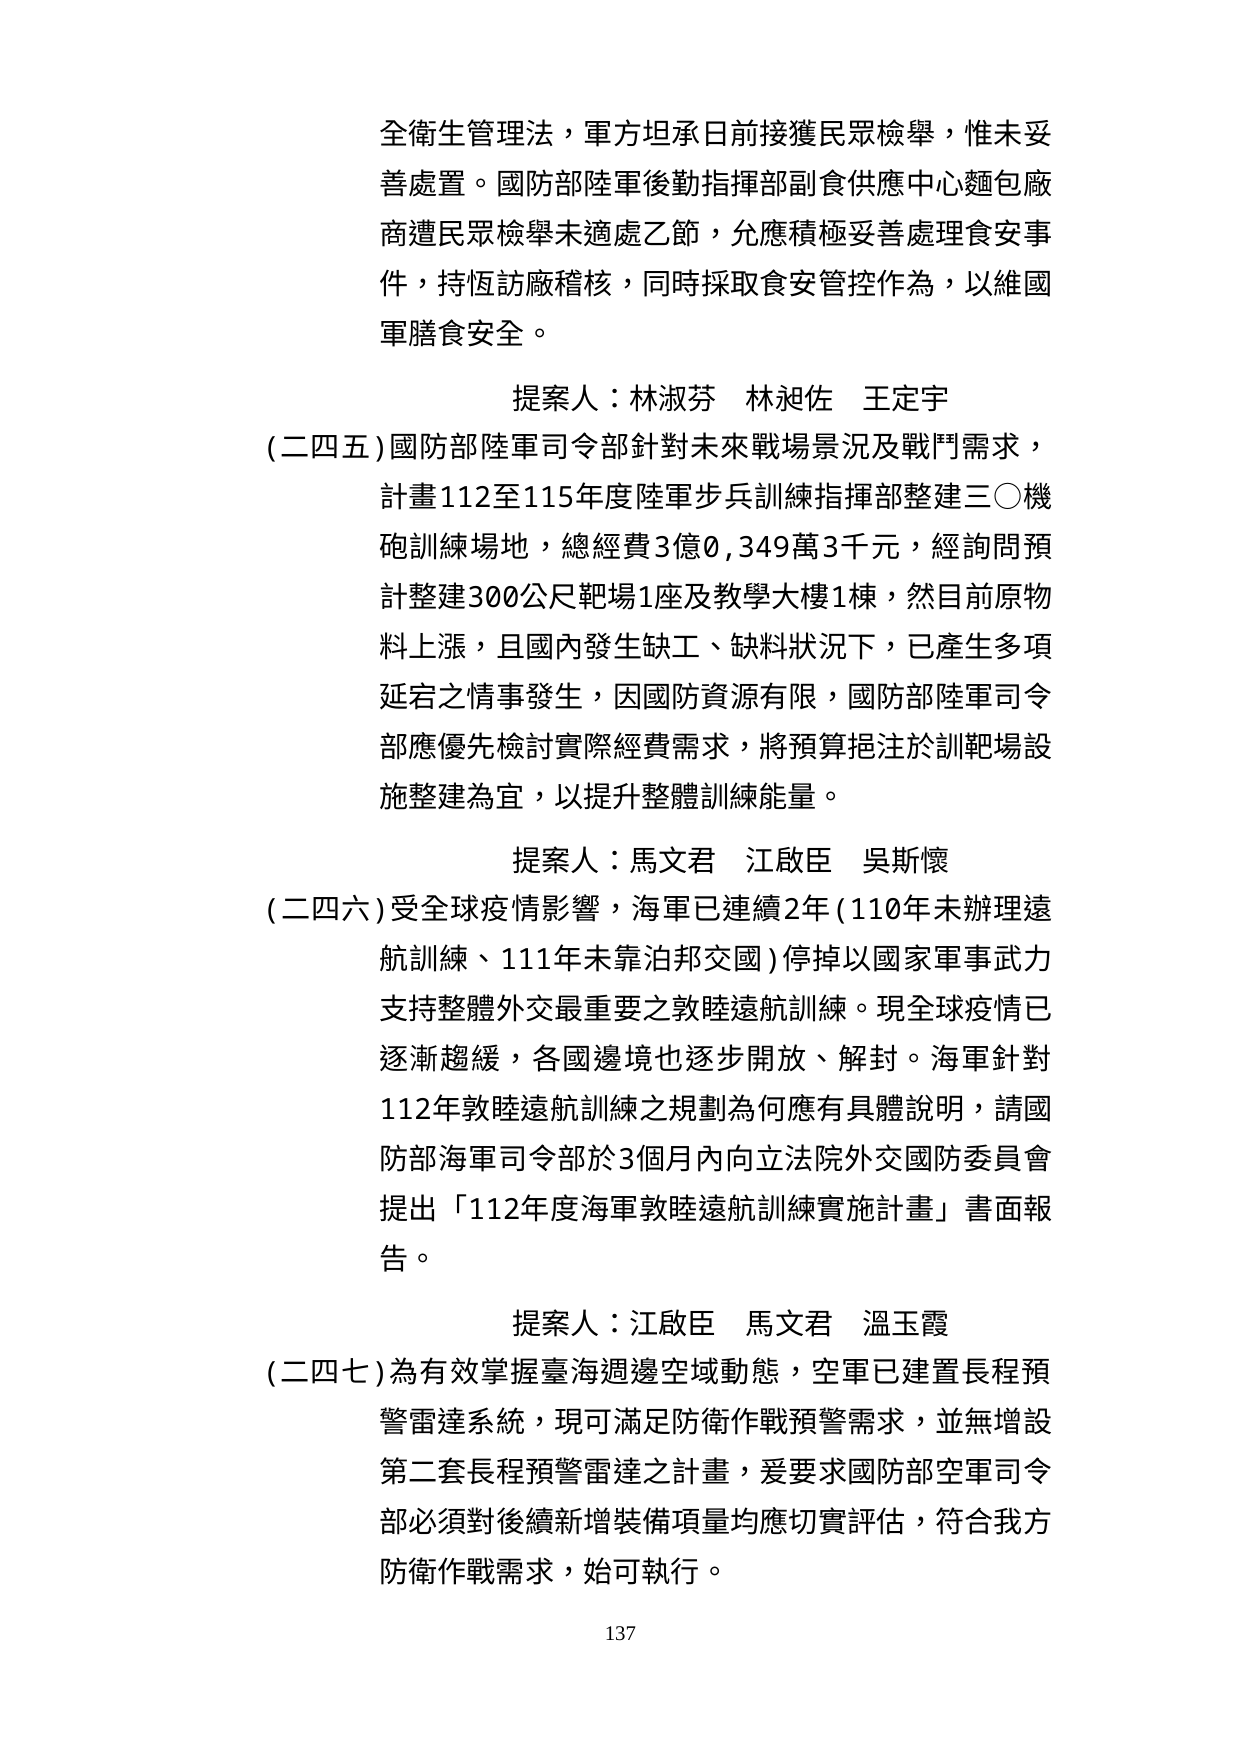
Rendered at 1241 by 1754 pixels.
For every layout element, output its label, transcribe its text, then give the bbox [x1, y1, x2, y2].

text 提案人：林淑芬 林昶佐 王定宇 [512, 355, 1053, 417]
text (二四六)受全球疫情影響，海軍已連續2年(110年未辦理遠航訓練、111年未靠泊邦交國)停掉以國家軍事武力支持整體外交最重要之敦睦遠航訓練。現全球疫情已逐漸趨緩，各國邊境也逐步開放、解封。海軍針對112年敦睦遠航訓練之規劃為何應有具體說明，請國防部海軍司令部於3個月內向立法院外交國防委員會提出「112年度海軍敦睦遠航訓練實施計畫」書面報告。 [262, 880, 1053, 1280]
text (二四五)國防部陸軍司令部針對未來戰場景況及戰鬥需求，計畫112至115年度陸軍步兵訓練指揮部整建三○機砲訓練場地，總經費3億0,349萬3千元，經詢問預計整建300公尺靶場1座及教學大樓1棟，然目前原物料上漲，且國內發生缺工、缺料狀況下，已產生多項延宕之情事發生，因國防資源有限，國防部陸軍司令部應優先檢討實際經費需求，將預算挹注於訓靶場設施整建為宜，以提升整體訓練能量。 [262, 417, 1053, 817]
text 提案人：江啟臣 馬文君 溫玉霞 [512, 1280, 1053, 1342]
text (二四七)為有效掌握臺海週邊空域動態，空軍已建置長程預警雷達系統，現可滿足防衛作戰預警需求，並無增設第二套長程預警雷達之計畫，爰要求國防部空軍司令部必須對後續新增裝備項量均應切實評估，符合我方防衛作戰需求，始可執行。 [262, 1342, 1053, 1592]
text 全衛生管理法，軍方坦承日前接獲民眾檢舉，惟未妥善處置。國防部陸軍後勤指揮部副食供應中心麵包廠商遭民眾檢舉未適處乙節，允應積極妥善處理食安事件，持恆訪廠稽核，同時採取食安管控作為，以維國軍膳食安全。 [262, 105, 1053, 355]
text 提案人：馬文君 江啟臣 吳斯懷 [512, 817, 1053, 880]
